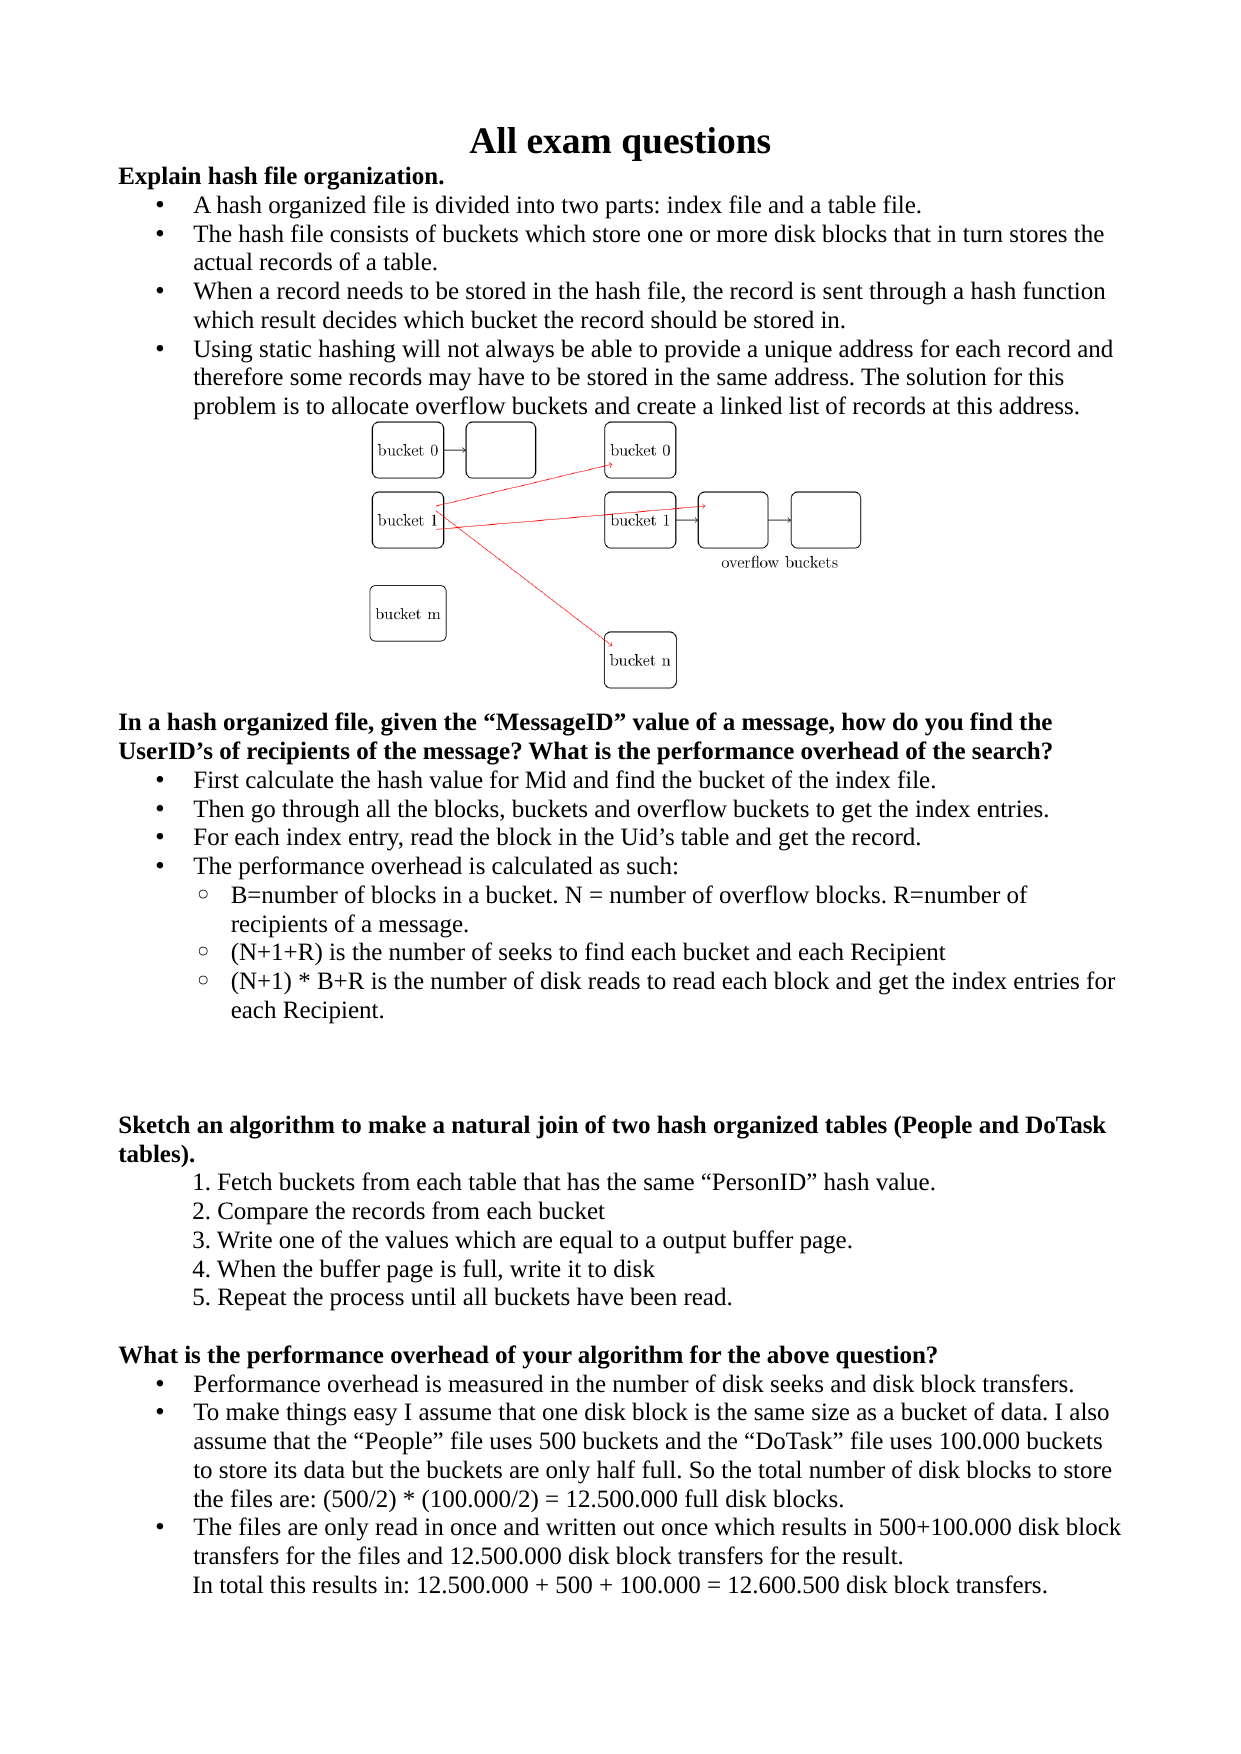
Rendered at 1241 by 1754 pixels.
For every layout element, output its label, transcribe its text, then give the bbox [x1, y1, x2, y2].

list (N+1) * B+R is the number of disk reads to read each block and get the index entries for each Recipient. [193, 966, 1122, 1024]
list The files are only read in once and written out once which results in 500+100.000 disk block transfers for the files and 12.500.000 disk block transfers for the result. [156, 1512, 1122, 1570]
text All exam questions [118, 118, 1122, 161]
text 3. Write one of the values which are equal to a output buffer page. [192, 1225, 1122, 1254]
text tables). [118, 1139, 1122, 1167]
picture [369, 420, 871, 693]
text What is the performance overhead of your algorithm for the above question? [118, 1340, 1122, 1369]
text In total this results in: 12.500.000 + 500 + 100.000 = 12.600.500 disk block transfers. [192, 1570, 1122, 1599]
list Performance overhead is measured in the number of disk seeks and disk block transfers. [156, 1369, 1122, 1397]
text Sketch an algorithm to make a natural join of two hash organized tables (People and DoTask [118, 1110, 1122, 1139]
list B=number of blocks in a bucket. N = number of overflow blocks. R=number of recipients of a message. [193, 880, 1122, 937]
text 5. Repeat the process until all buckets have been read. [192, 1282, 1122, 1311]
text 1. Fetch buckets from each table that has the same “PersonID” hash value. [192, 1167, 1122, 1196]
list Then go through all the blocks, buckets and overflow buckets to get the index entries. [156, 794, 1122, 822]
list The hash file consists of buckets which store one or more disk blocks that in turn stores the actual records of a table. [156, 219, 1122, 276]
list To make things easy I assume that one disk block is the same size as a bucket of data. I also assume that the “People” file uses 500 buckets and the “DoTask” file uses 100.000 buckets to store its data but the buckets are only half full. So the total number of disk blocks to store the files are: (500/2) * (100.000/2) = 12.500.000 full disk blocks. [156, 1397, 1122, 1512]
text In a hash organized file, given the “MessageID” value of a message, how do you find the UserID’s of recipients of the message? What is the performance overhead of the search? [118, 707, 1122, 765]
list The performance overhead is calculated as such: [156, 851, 1122, 880]
list When a record needs to be stored in the hash file, the record is sent through a hash function which result decides which bucket the record should be stored in. [156, 276, 1122, 334]
text Explain hash file organization. [118, 161, 1122, 190]
list A hash organized file is divided into two parts: index file and a table file. [156, 190, 1122, 219]
text 2. Compare the records from each bucket [192, 1196, 1122, 1225]
list First calculate the hash value for Mid and find the bucket of the index file. [156, 765, 1122, 794]
list Using static hashing will not always be able to provide a unique address for each record and therefore some records may have to be stored in the same address. The solution for this problem is to allocate overflow buckets and create a linked list of records at this address. [156, 334, 1122, 420]
text 4. When the buffer page is full, write it to disk [192, 1254, 1122, 1282]
list (N+1+R) is the number of seeks to find each bucket and each Recipient [193, 937, 1122, 966]
list For each index entry, read the block in the Uid’s table and get the record. [156, 822, 1122, 851]
